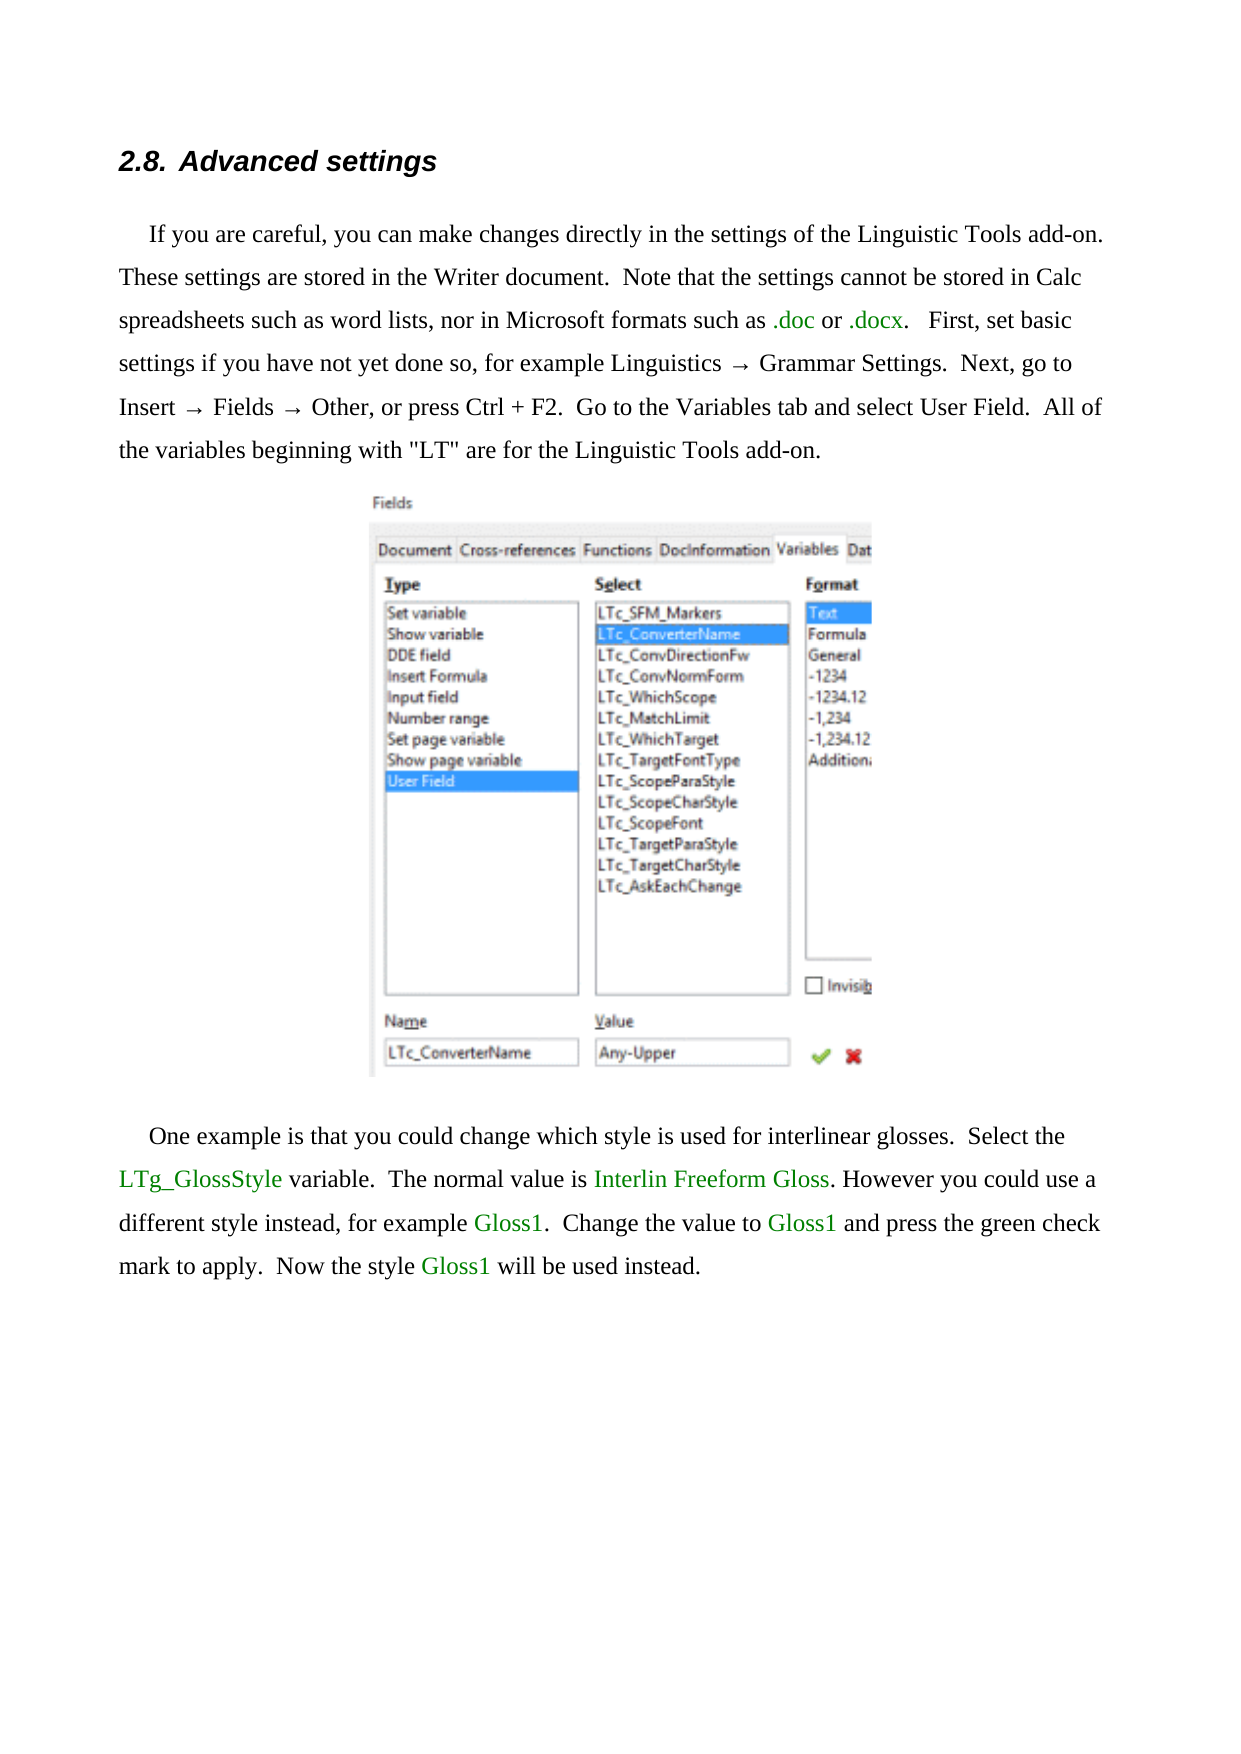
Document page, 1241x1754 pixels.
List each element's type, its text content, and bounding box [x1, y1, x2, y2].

subtitle Advanced settings [118, 143, 1122, 177]
text One example is that you could change which style is used for interlinear glosses. Select the LTg_GlossStyle variable. The normal value is Interlin Freeform Gloss. However you could use a different style instead, for example Gloss1. Change the value to Gloss1 and press the green check mark to apply. Now the style Gloss1 will be used instead. [118, 1121, 1122, 1279]
picture [368, 494, 872, 1077]
text If you are careful, you can make changes directly in the settings of the Linguistic Tools add-on. These settings are stored in the Writer document. Note that the settings cannot be stored in Calc spreadsheets such as word lists, nor in Microsoft formats such as .doc or .docx. First, set basic settings if you have not yet done so, for example Linguistics → Grammar Settings. Next, go to Insert → Fields → Other, or press Ctrl + F2. Go to the Variables tab and select User Field. All of the variables beginning with "LT" are for the Linguistic Tools add-on. [118, 219, 1122, 463]
